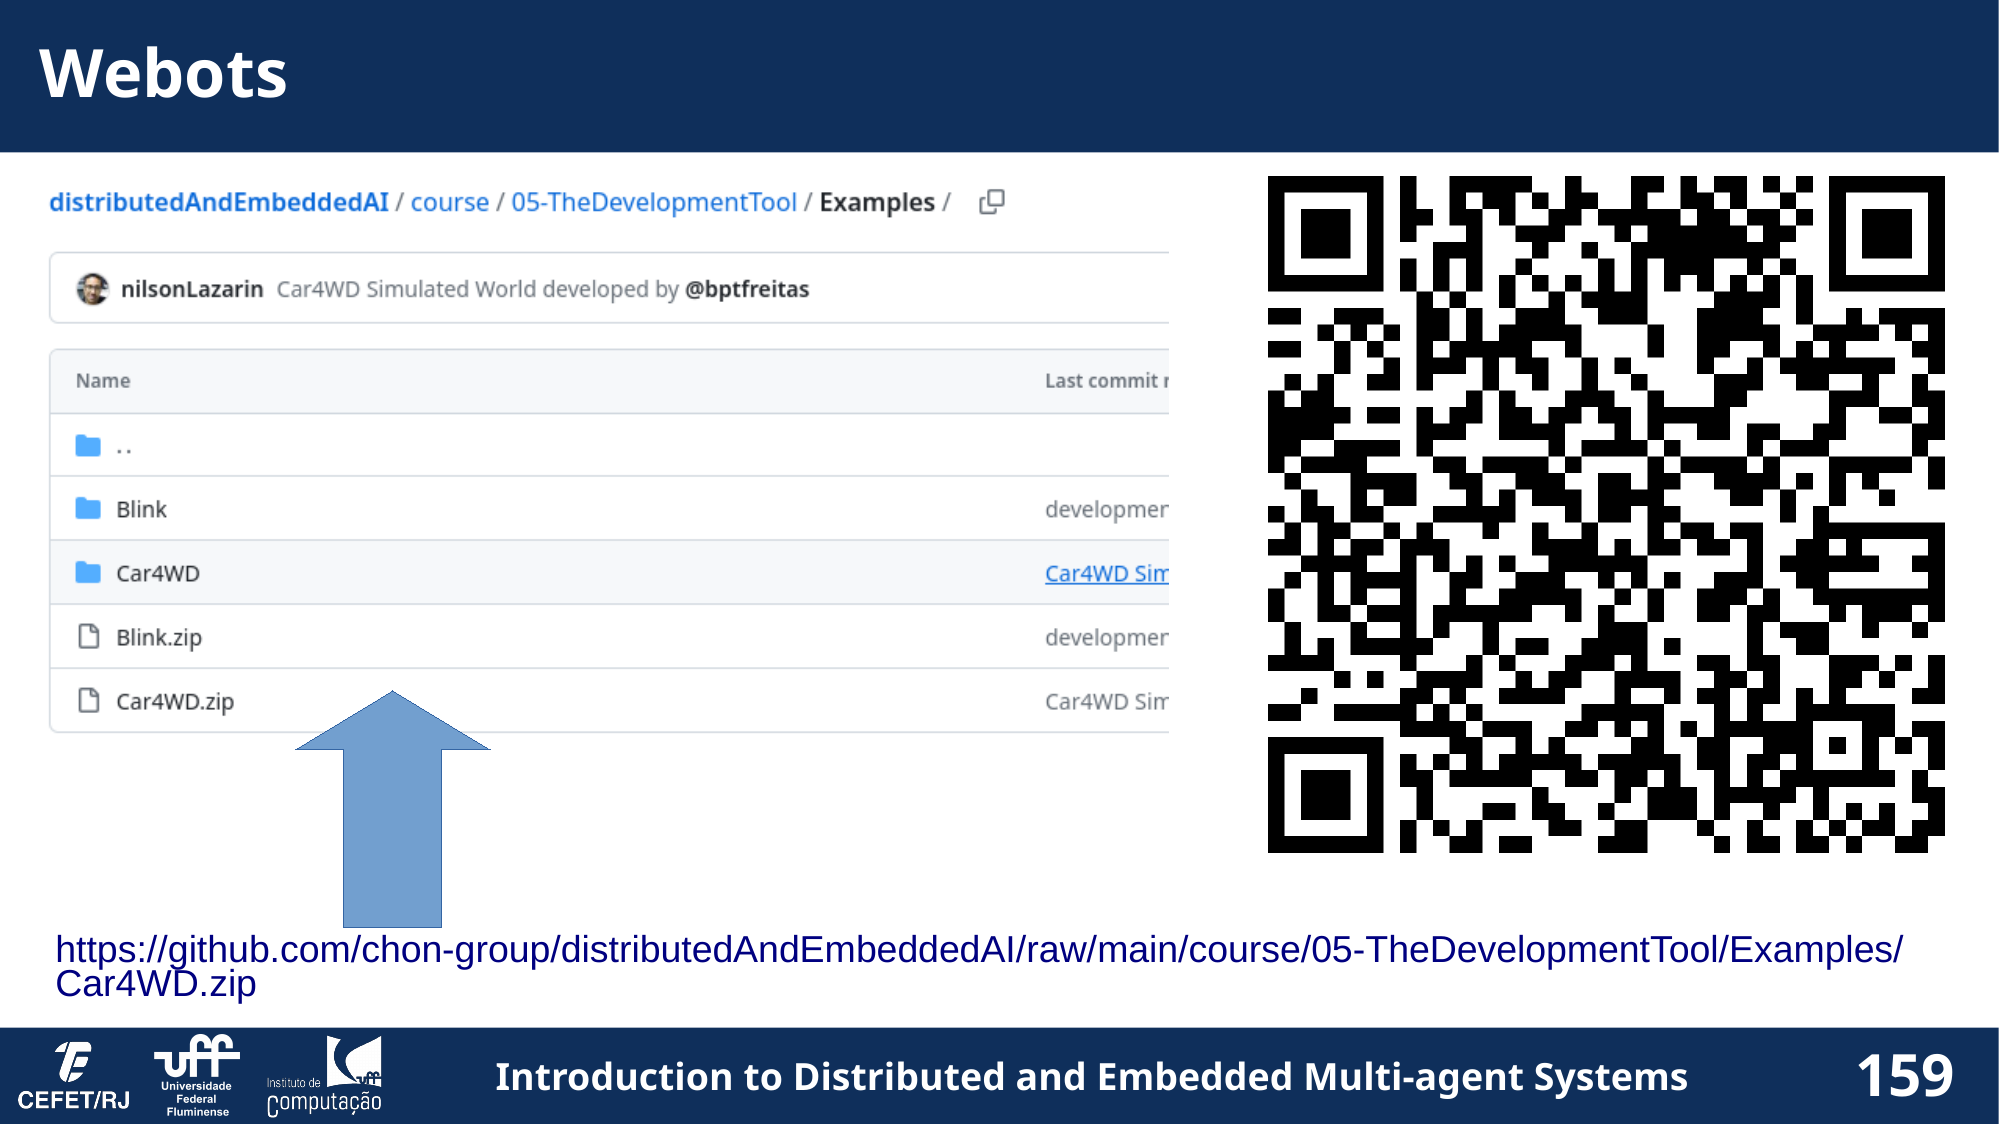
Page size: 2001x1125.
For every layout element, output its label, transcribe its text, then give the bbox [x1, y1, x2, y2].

picture [153, 1033, 241, 1121]
picture [29, 177, 1169, 777]
picture [265, 1033, 383, 1118]
text_box https://github.com/chon-group/distributedAndEmbeddedAI/raw/main/course/05-TheDevelopmentTool/Examples/Car4WD.zip [40, 921, 1920, 1021]
picture [18, 1021, 129, 1125]
text_box [295, 690, 491, 928]
text_box Webots [25, 23, 1998, 116]
picture [1251, 159, 1961, 869]
